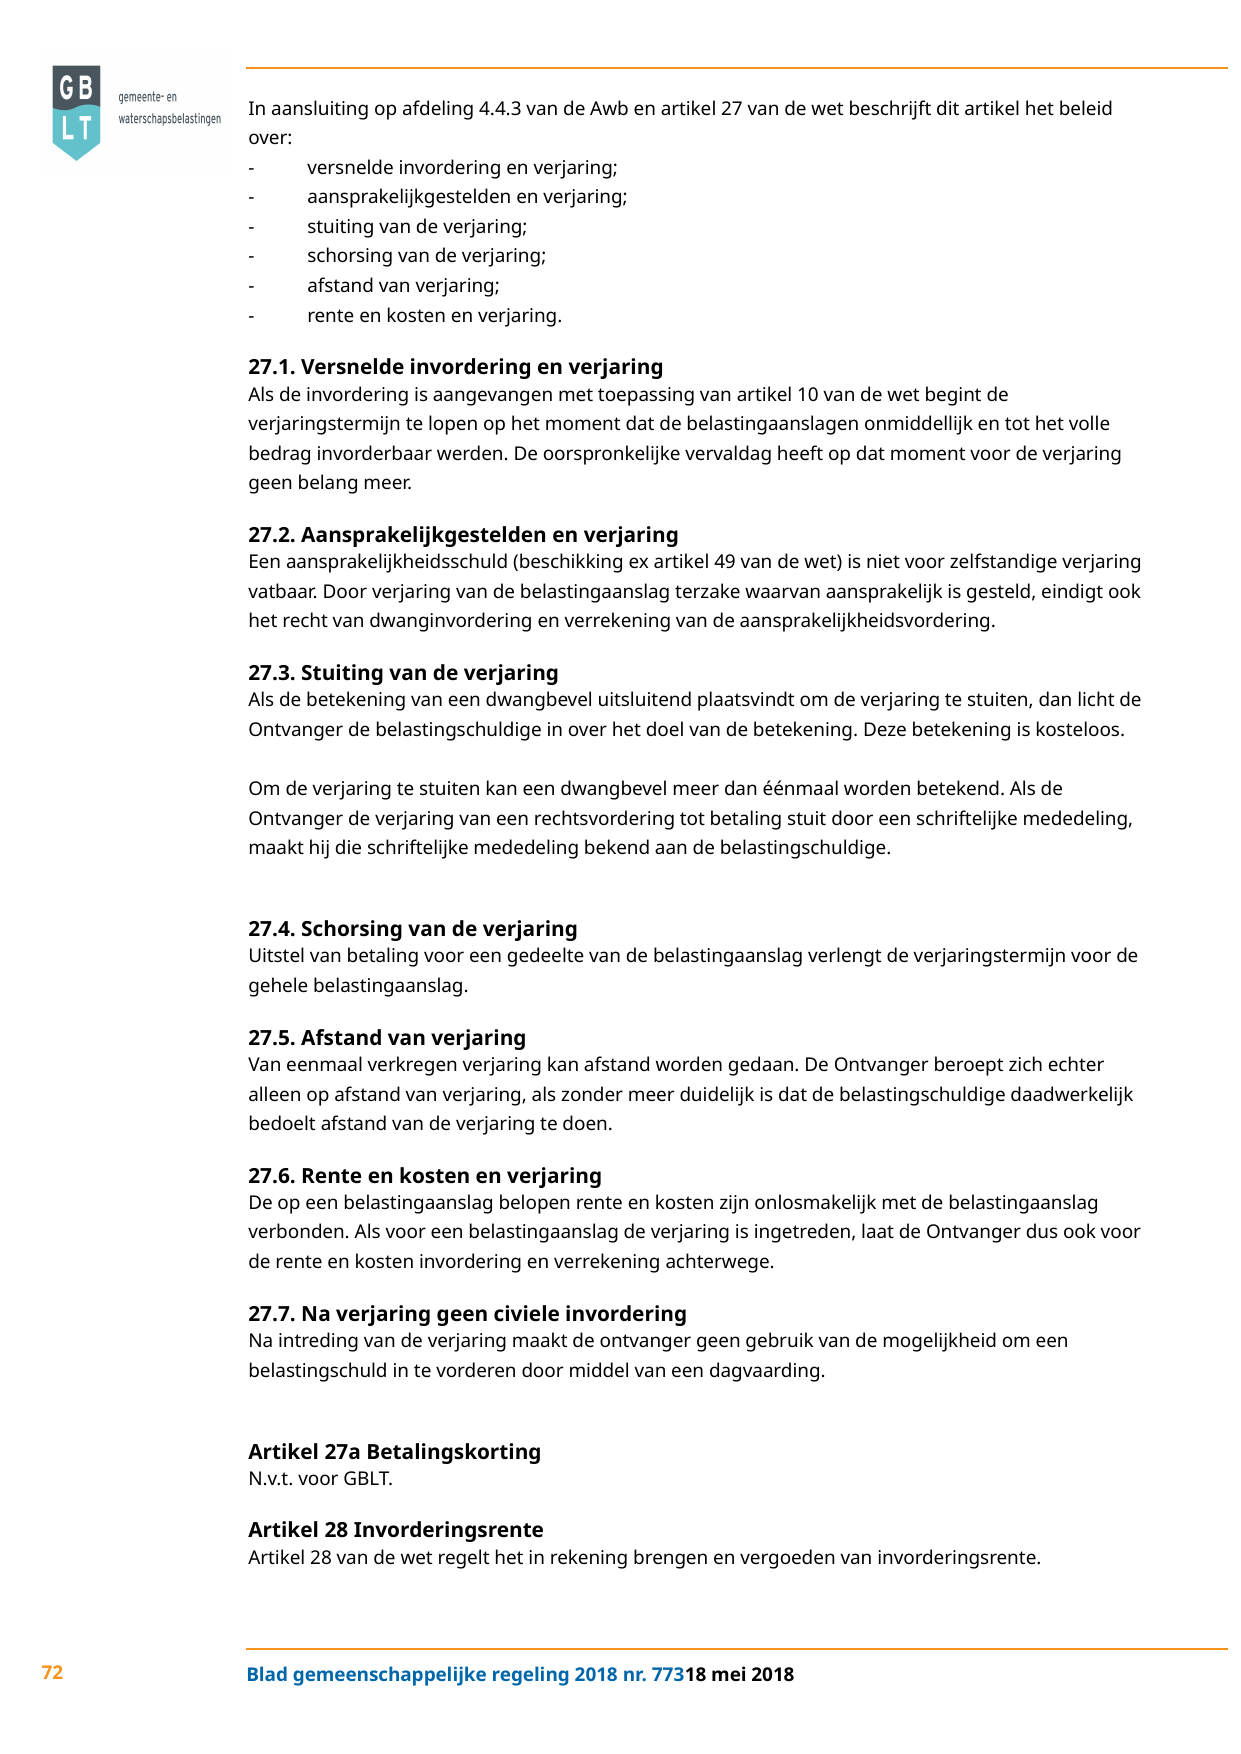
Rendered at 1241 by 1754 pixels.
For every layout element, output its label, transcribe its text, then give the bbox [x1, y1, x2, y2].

text Als de betekening van een dwangbevel uitsluitend plaatsvindt om de verjaring te stuiten, dan licht de Ontvanger de belastingschuldige in over het doel van de betekening. Deze betekening is kosteloos. [248, 686, 1152, 742]
list versnelde invordering en verjaring; [248, 154, 1152, 180]
text Artikel 28 van de wet regelt het in rekening brengen en vergoeden van invorderingsrente. [248, 1544, 1152, 1570]
text 27.5. Afstand van verjaring [248, 1023, 1152, 1051]
text 27.1. Versnelde invordering en verjaring [248, 352, 1152, 381]
text Een aansprakelijkheidsschuld (beschikking ex artikel 49 van de wet) is niet voor zelfstandige verjaring vatbaar. Door verjaring van de belastingaanslag terzake waarvan aansprakelijk is gesteld, eindigt ook het recht van dwanginvordering en verrekening van de aansprakelijkheidsvordering. [248, 548, 1152, 633]
text 27.2. Aansprakelijkgestelden en verjaring [248, 520, 1152, 548]
list stuiting van de verjaring; [248, 213, 1152, 239]
text Artikel 28 Invorderingsrente [248, 1516, 1152, 1544]
text Na intreding van de verjaring maakt de ontvanger geen gebruik van de mogelijkheid om een belastingschuld in te vorderen door middel van een dagvaarding. [248, 1327, 1152, 1382]
text 27.3. Stuiting van de verjaring [248, 658, 1152, 686]
text 27.6. Rente en kosten en verjaring [248, 1161, 1152, 1189]
text 27.7. Na verjaring geen civiele invordering [248, 1299, 1152, 1327]
text 27.4. Schorsing van de verjaring [248, 914, 1152, 943]
list schorsing van de verjaring; [248, 243, 1152, 268]
text De op een belastingaanslag belopen rente en kosten zijn onlosmakelijk met de belastingaanslag verbonden. Als voor een belastingaanslag de verjaring is ingetreden, laat de Ontvanger dus ook voor de rente en kosten invordering en verrekening achterwege. [248, 1189, 1152, 1274]
text Om de verjaring te stuiten kan een dwangbevel meer dan éénmaal worden betekend. Als de Ontvanger de verjaring van een rechtsvordering tot betaling stuit door een schriftelijke mededeling, maakt hij die schriftelijke mededeling bekend aan de belastingschuldige. [248, 775, 1152, 860]
text Als de invordering is aangevangen met toepassing van artikel 10 van de wet begint de verjaringstermijn te lopen op het moment dat de belastingaanslagen onmiddellijk en tot het volle bedrag invorderbaar werden. De oorspronkelijke vervaldag heeft op dat moment voor de verjaring geen belang meer. [248, 381, 1152, 495]
text Uitstel van betaling voor een gedeelte van de belastingaanslag verlengt de verjaringstermijn voor de gehele belastingaanslag. [248, 943, 1152, 998]
text Van eenmaal verkregen verjaring kan afstand worden gedaan. De Ontvanger beroept zich echter alleen op afstand van verjaring, als zonder meer duidelijk is dat de belastingschuldige daadwerkelijk bedoelt afstand van de verjaring te doen. [248, 1051, 1152, 1136]
picture [41, 47, 231, 172]
text Artikel 27a Betalingskorting [248, 1437, 1152, 1465]
text N.v.t. voor GBLT. [248, 1465, 1152, 1491]
list aansprakelijkgestelden en verjaring; [248, 183, 1152, 209]
text In aansluiting op afdeling 4.4.3 van de Awb en artikel 27 van de wet beschrijft dit artikel het beleid over: [248, 95, 1152, 150]
list rente en kosten en verjaring. [248, 302, 1152, 328]
list afstand van verjaring; [248, 272, 1152, 298]
